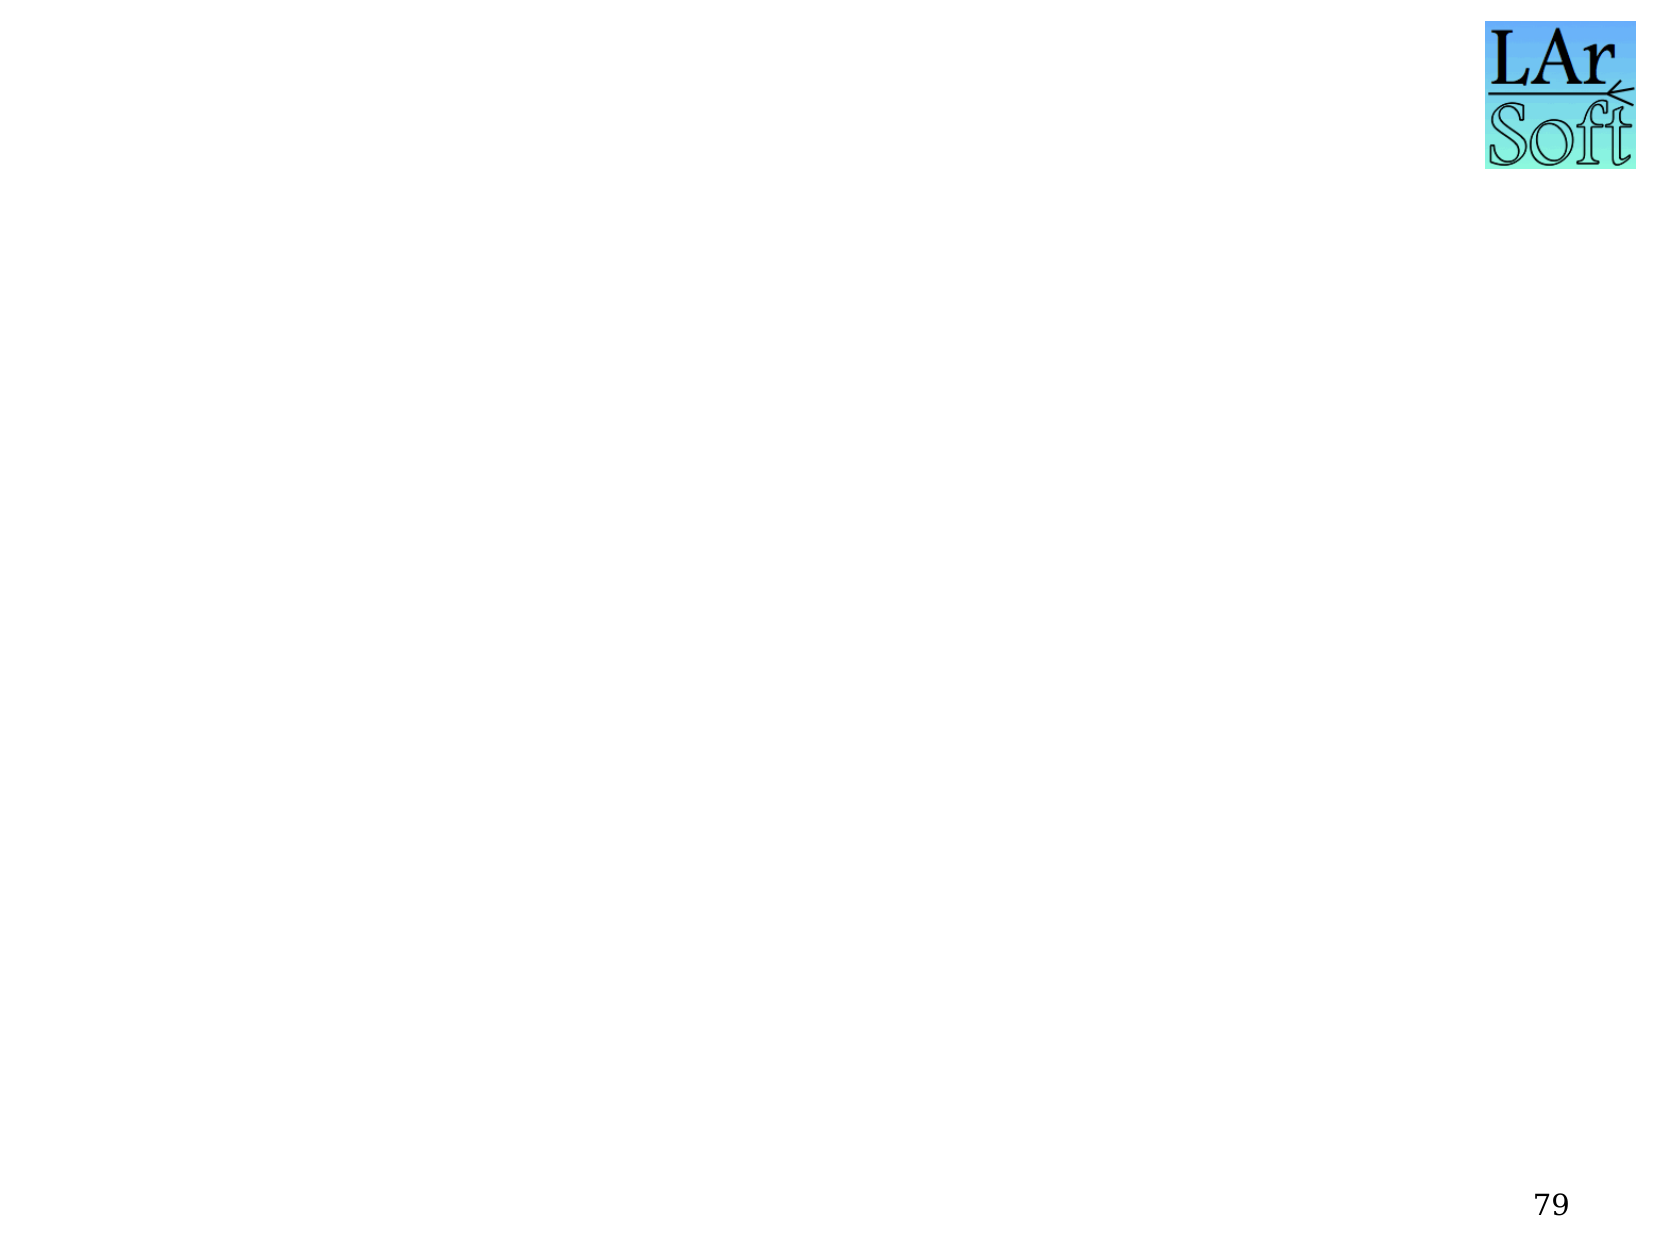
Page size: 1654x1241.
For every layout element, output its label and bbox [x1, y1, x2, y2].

picture [1485, 21, 1636, 169]
